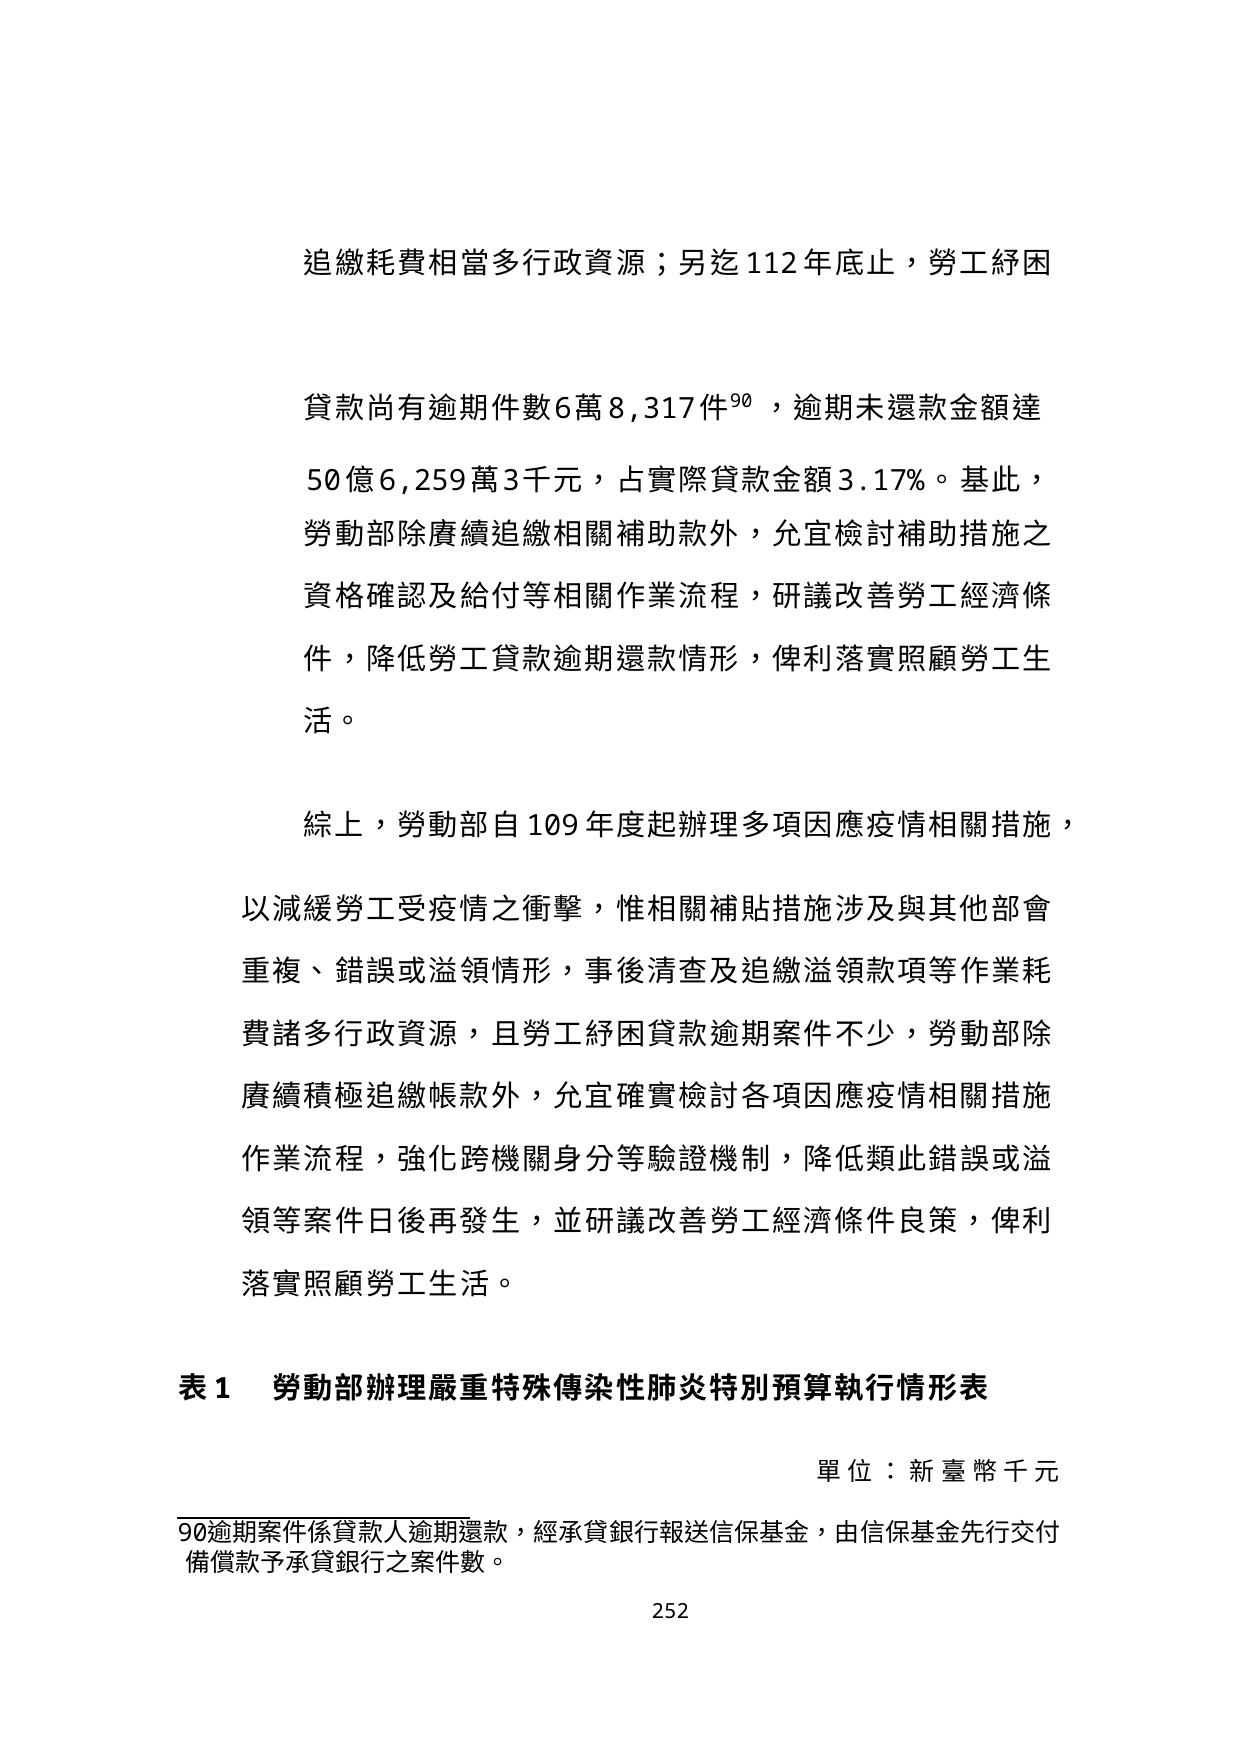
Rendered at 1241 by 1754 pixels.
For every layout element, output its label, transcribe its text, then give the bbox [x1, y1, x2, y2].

text 單位：新臺幣千元 [177, 1427, 1063, 1490]
text 逾期案件係貸款人逾期還款，經承貸銀行報送信保基金，由信保基金先行交付備償款予承貸銀行之案件數。 [177, 1518, 1063, 1577]
text 綜上，勞動部自109年度起辦理多項因應疫情相關措施，以減緩勞工受疫情之衝擊，惟相關補貼措施涉及與其他部會重複、錯誤或溢領情形，事後清查及追繳溢領款項等作業耗費諸多行政資源，且勞工紓困貸款逾期案件不少，勞動部除賡續積極追繳帳款外，允宜確實檢討各項因應疫情相關措施作業流程，強化跨機關身分等驗證機制，降低類此錯誤或溢領等案件日後再發生，並研議改善勞工經濟條件良策，俾利落實照顧勞工生活。 [236, 740, 1063, 1302]
text 追繳耗費相當多行政資源；另迄112年底止，勞工紓困貸款尚有逾期件數6萬8,317件，逾期未還款金額達50億6,259萬3千元，占實際貸款金額3.17%。基此，勞動部除賡續追繳相關補助款外，允宜檢討補助措施之資格確認及給付等相關作業流程，研議改善勞工經濟條件，降低勞工貸款逾期還款情形，俾利落實照顧勞工生活。 [266, 177, 1063, 740]
text 表1 勞動部辦理嚴重特殊傳染性肺炎特別預算執行情形表 [177, 1302, 1063, 1427]
